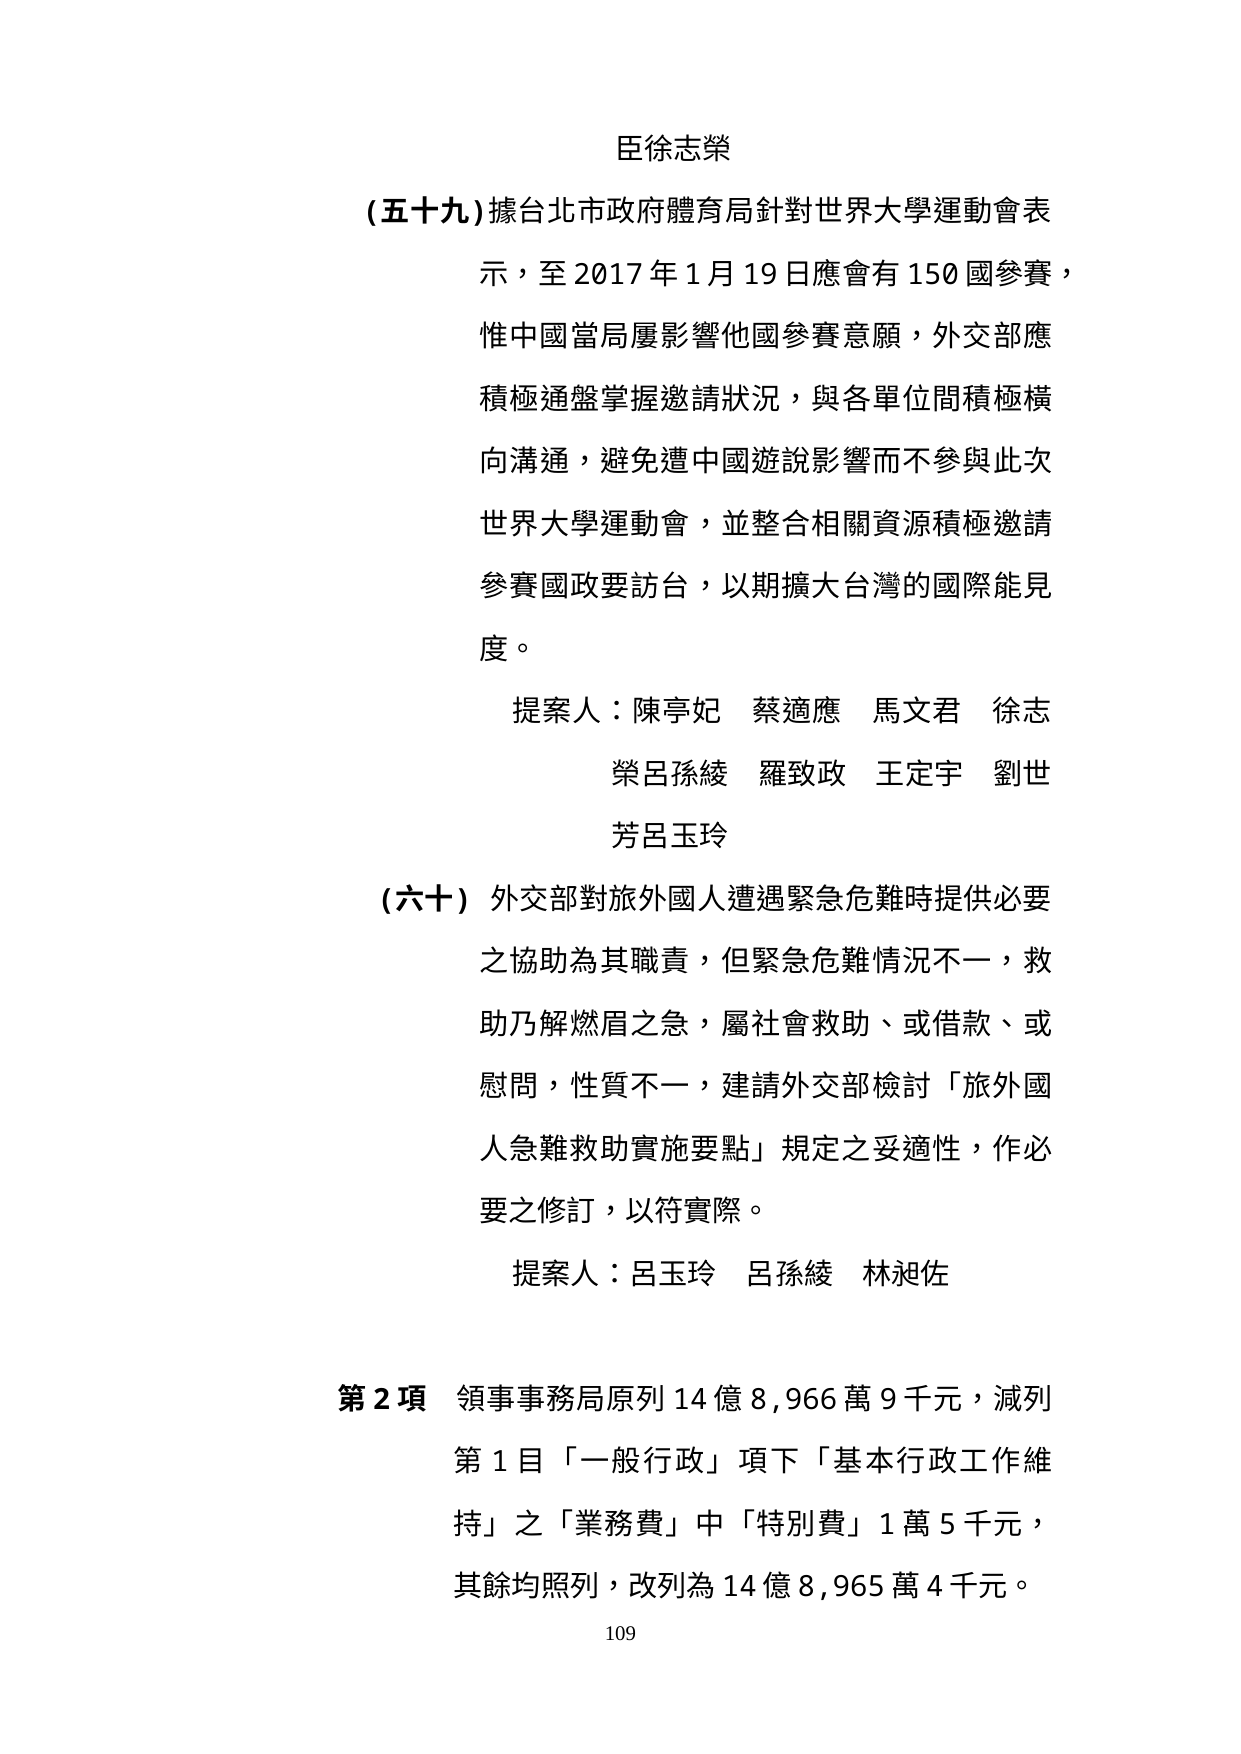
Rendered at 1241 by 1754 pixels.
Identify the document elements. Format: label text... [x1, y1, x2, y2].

text 第2項 領事事務局原列14億8,966萬9千元，減列第1目「一般行政」項下「基本行政工作維持」之「業務費」中「特別費」1萬5千元，其餘均照列，改列為14億8,965萬4千元。 [337, 1355, 1053, 1605]
text 提案人：呂玉玲 呂孫綾 林昶佐 [512, 1230, 1053, 1292]
text (六十) 外交部對旅外國人遭遇緊急危難時提供必要之協助為其職責，但緊急危難情況不一，救助乃解燃眉之急，屬社會救助、或借款、或慰問，性質不一，建請外交部檢討「旅外國人急難救助實施要點」規定之妥適性，作必要之修訂，以符實際。 [377, 855, 1053, 1230]
text 臣徐志榮 [512, 105, 1053, 167]
text (五十九)據台北市政府體育局針對世界大學運動會表示，至2017年1月19日應會有150國參賽，惟中國當局屢影響他國參賽意願，外交部應積極通盤掌握邀請狀況，與各單位間積極橫向溝通，避免遭中國遊說影響而不參與此次世界大學運動會，並整合相關資源積極邀請參賽國政要訪台，以期擴大台灣的國際能見度。 [362, 167, 1053, 667]
text 提案人：陳亭妃 蔡適應 馬文君 徐志榮呂孫綾 羅致政 王定宇 劉世芳呂玉玲 [512, 667, 1053, 855]
